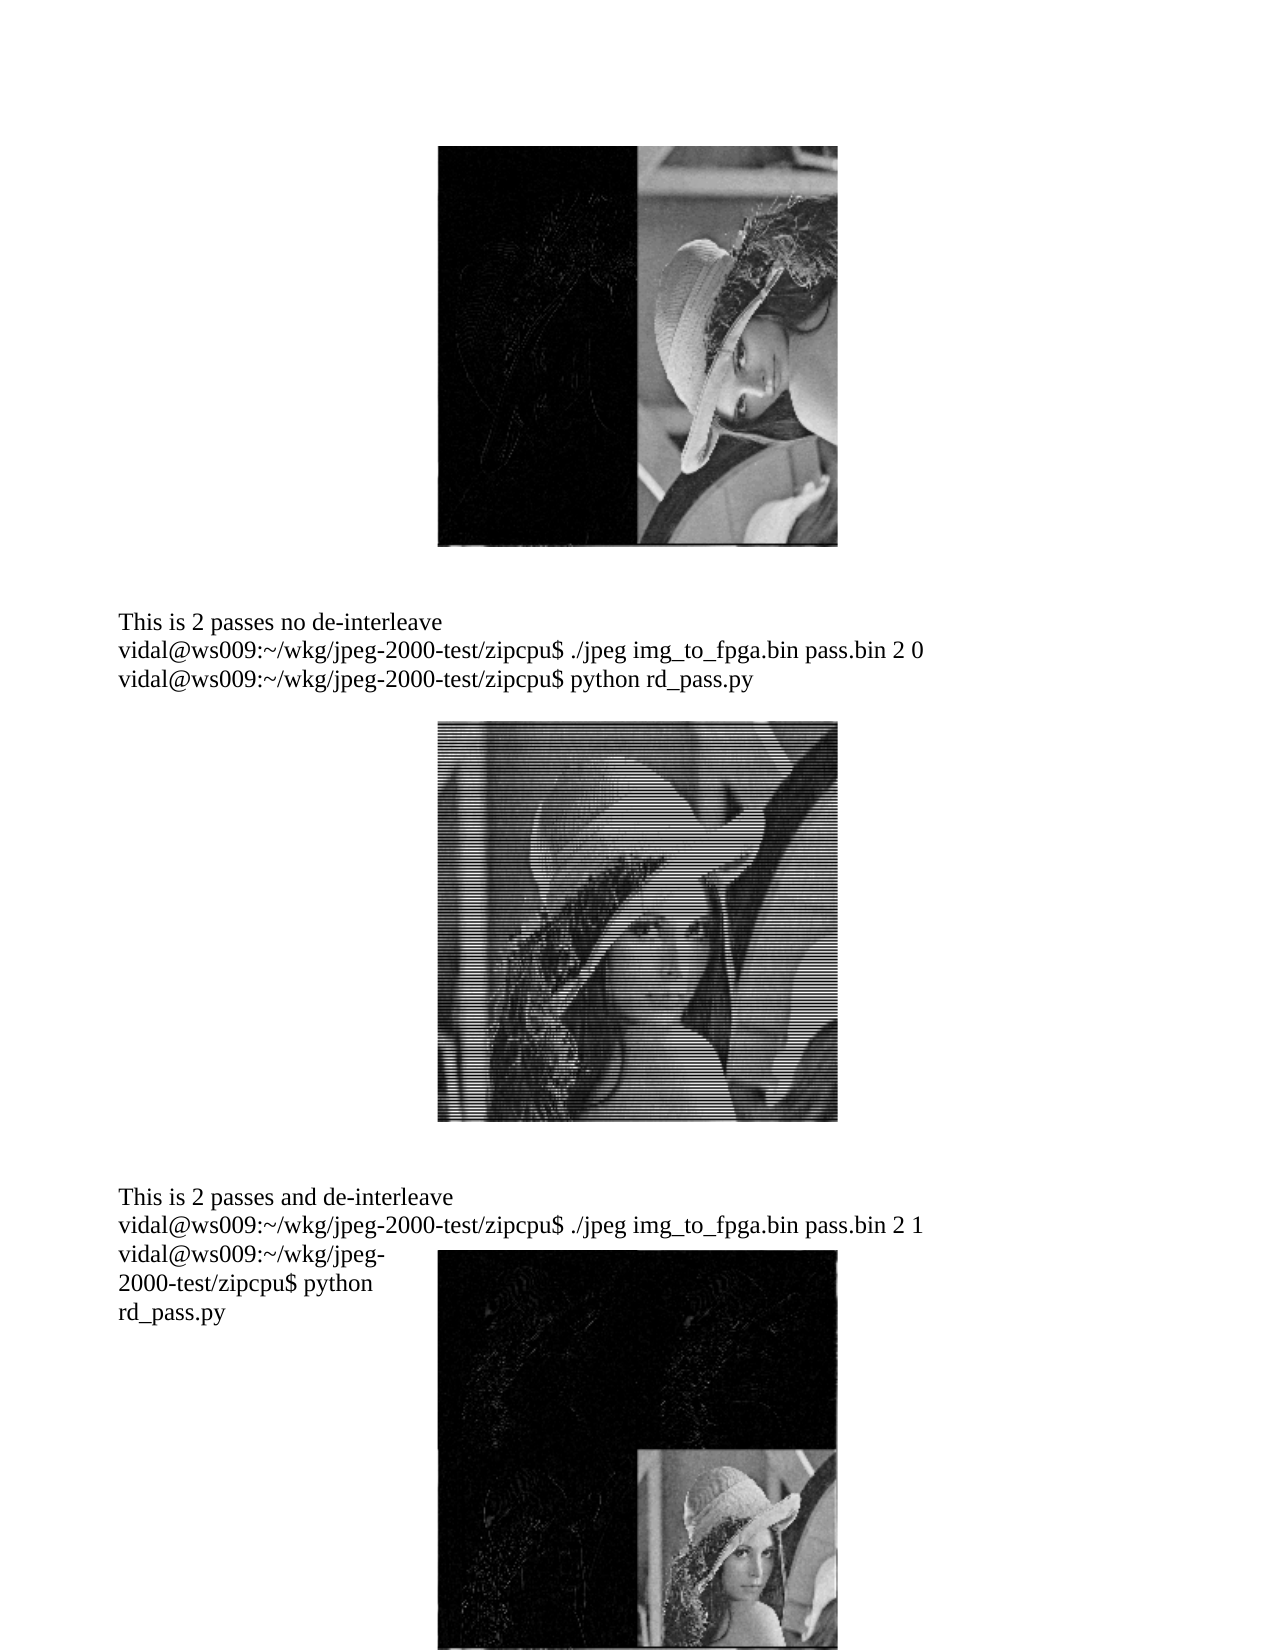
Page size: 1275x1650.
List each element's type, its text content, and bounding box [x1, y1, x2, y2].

picture [437, 146, 838, 547]
picture [437, 1250, 838, 1650]
text vidal@ws009:~/wkg/jpeg-2000-test/zipcpu$ ./jpeg img_to_fpga.bin pass.bin 2 0 [118, 636, 1157, 664]
picture [437, 721, 838, 1122]
text vidal@ws009:~/wkg/jpeg-2000-test/zipcpu$ python rd_pass.py [118, 664, 1157, 693]
text This is 2 passes and de-interleave [118, 1182, 1157, 1211]
text vidal@ws009:~/wkg/jpeg-2000-test/zipcpu$ ./jpeg img_to_fpga.bin pass.bin 2 1 [118, 1211, 1157, 1239]
text vidal@ws009:~/wkg/jpeg-2000-test/zipcpu$ python rd_pass.py [118, 1239, 1157, 1326]
text This is 2 passes no de-interleave [118, 607, 1157, 636]
